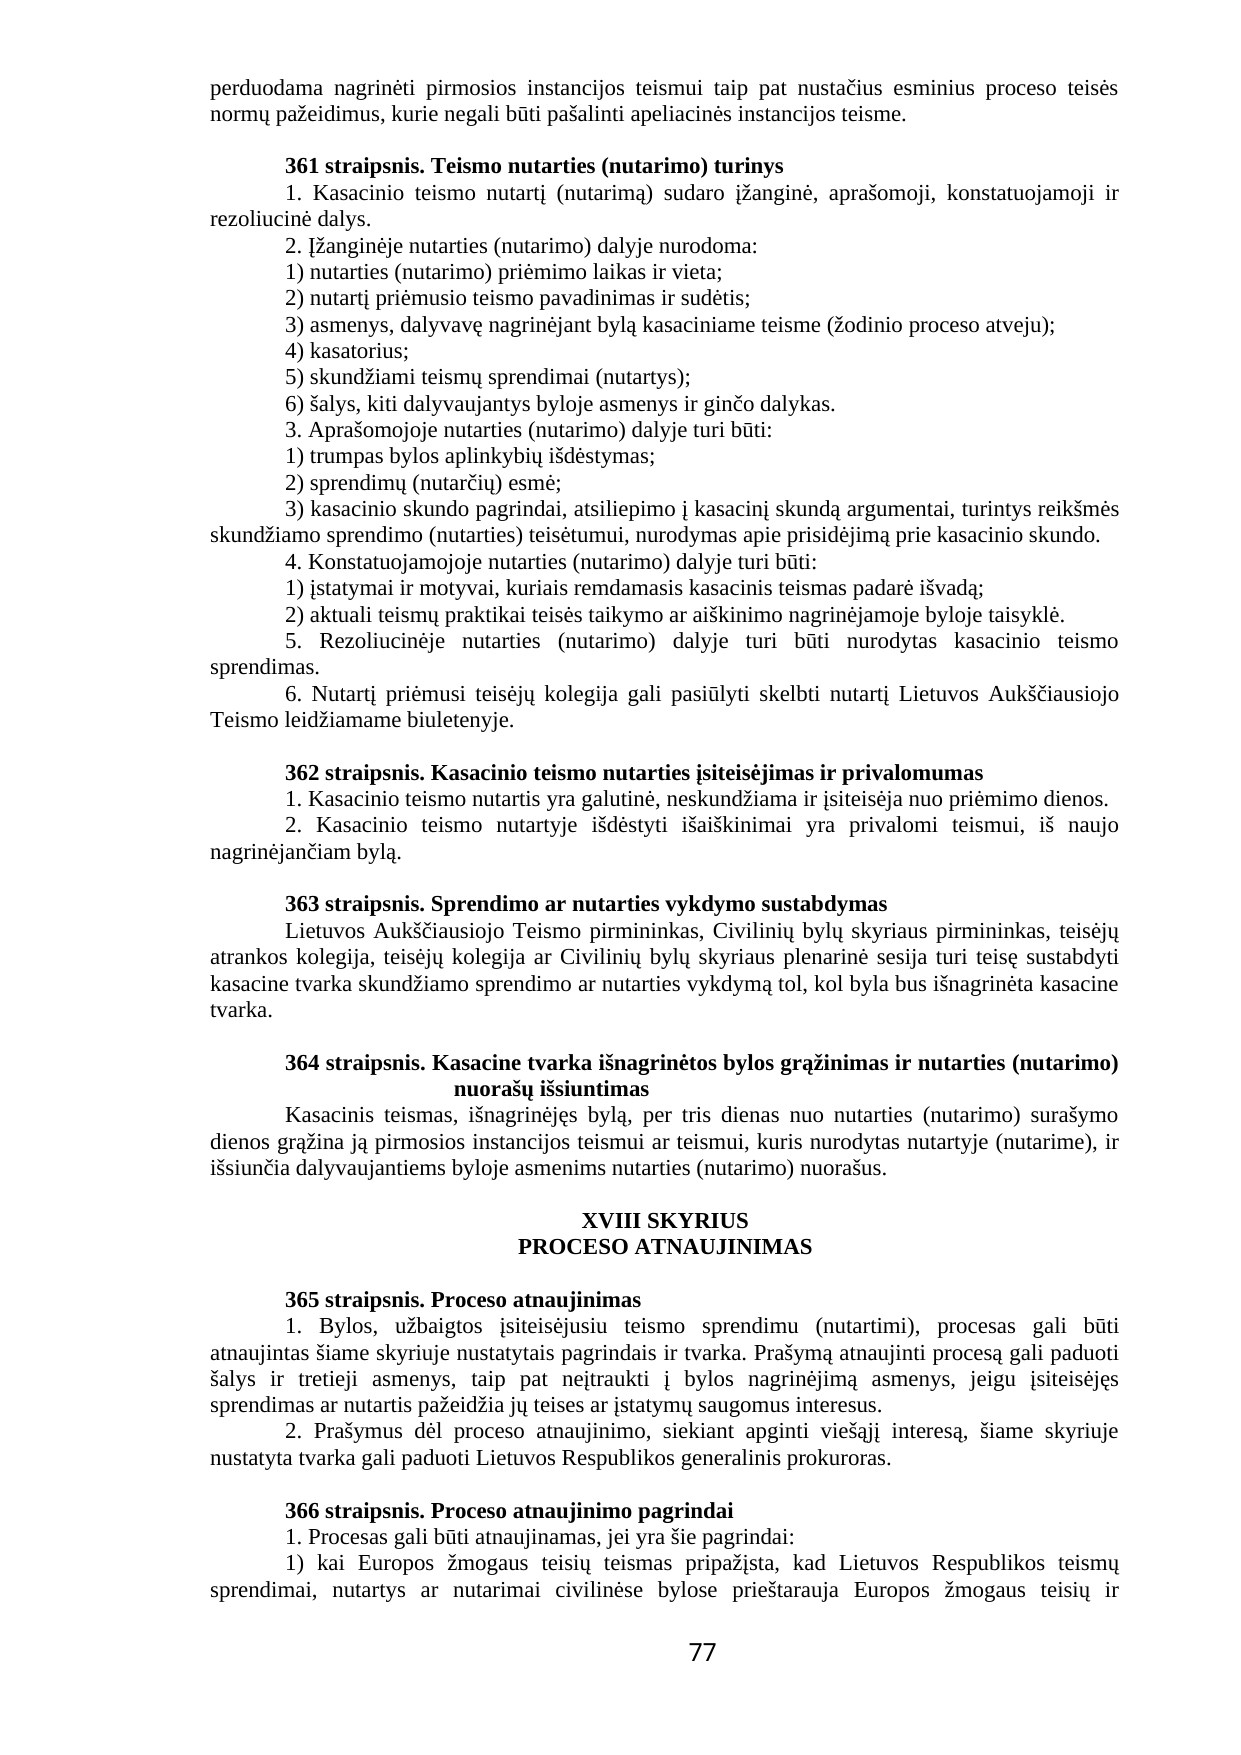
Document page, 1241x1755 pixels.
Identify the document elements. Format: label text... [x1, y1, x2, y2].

text 6. Nutartį priėmusi teisėjų kolegija gali pasiūlyti skelbti nutartį Lietuvos Aukščiausiojo Teismo leidžiamame biuletenyje. [210, 680, 1120, 732]
text perduodama nagrinėti pirmosios instancijos teismui taip pat nustačius esminius proceso teisės normų pažeidimus, kurie negali būti pašalinti apeliacinės instancijos teisme. [210, 73, 1120, 126]
text 361 straipsnis. Teismo nutarties (nutarimo) turinys [210, 153, 1120, 179]
text 1) kai Europos žmogaus teisių teismas pripažįsta, kad Lietuvos Respublikos teismų sprendimai, nutartys ar nutarimai civilinėse bylose prieštarauja Europos žmogaus teisių ir [210, 1549, 1120, 1602]
text 3) asmenys, dalyvavę nagrinėjant bylą kasaciniame teisme (žodinio proceso atveju); [210, 311, 1120, 337]
text 362 straipsnis. Kasacinio teismo nutarties įsiteisėjimas ir privalomumas [210, 759, 1120, 785]
subtitle XVIII SKYRIUS [210, 1207, 1120, 1233]
text 1) įstatymai ir motyvai, kuriais remdamasis kasacinis teismas padarė išvadą; [210, 574, 1120, 601]
text 4. Konstatuojamojoje nutarties (nutarimo) dalyje turi būti: [210, 548, 1120, 574]
text 364 straipsnis. Kasacine tvarka išnagrinėtos bylos grąžinimas ir nutarties (nutarimo) nuorašų išsiuntimas [285, 1049, 1120, 1101]
text 6) šalys, kiti dalyvaujantys byloje asmenys ir ginčo dalykas. [210, 390, 1120, 416]
text 1) trumpas bylos aplinkybių išdėstymas; [210, 442, 1120, 469]
text Kasacinis teismas, išnagrinėjęs bylą, per tris dienas nuo nutarties (nutarimo) surašymo dienos grąžina ją pirmosios instancijos teismui ar teismui, kuris nurodytas nutartyje (nutarime), ir išsiunčia dalyvaujantiems byloje asmenims nutarties (nutarimo) nuorašus. [210, 1101, 1120, 1180]
text 2. Kasacinio teismo nutartyje išdėstyti išaiškinimai yra privalomi teismui, iš naujo nagrinėjančiam bylą. [210, 811, 1120, 864]
text 1. Bylos, užbaigtos įsiteisėjusiu teismo sprendimu (nutartimi), procesas gali būti atnaujintas šiame skyriuje nustatytais pagrindais ir tvarka. Prašymą atnaujinti procesą gali paduoti šalys ir tretieji asmenys, taip pat neįtraukti į bylos nagrinėjimą asmenys, jeigu įsiteisėjęs sprendimas ar nutartis pažeidžia jų teises ar įstatymų saugomus interesus. [210, 1312, 1120, 1418]
text 2) sprendimų (nutarčių) esmė; [210, 469, 1120, 495]
text 2) aktuali teismų praktikai teisės taikymo ar aiškinimo nagrinėjamoje byloje taisyklė. [210, 601, 1120, 627]
text 366 straipsnis. Proceso atnaujinimo pagrindai [210, 1497, 1120, 1523]
text 2) nutartį priėmusio teismo pavadinimas ir sudėtis; [210, 284, 1120, 311]
text 3) kasacinio skundo pagrindai, atsiliepimo į kasacinį skundą argumentai, turintys reikšmės skundžiamo sprendimo (nutarties) teisėtumui, nurodymas apie prisidėjimą prie kasacinio skundo. [210, 495, 1120, 548]
text 363 straipsnis. Sprendimo ar nutarties vykdymo sustabdymas [210, 891, 1120, 917]
text 1. Procesas gali būti atnaujinamas, jei yra šie pagrindai: [210, 1523, 1120, 1549]
text 4) kasatorius; [210, 337, 1120, 363]
text 5) skundžiami teismų sprendimai (nutartys); [210, 363, 1120, 390]
text 1) nutarties (nutarimo) priėmimo laikas ir vieta; [210, 258, 1120, 284]
text 5. Rezoliucinėje nutarties (nutarimo) dalyje turi būti nurodytas kasacinio teismo sprendimas. [210, 627, 1120, 680]
subtitle PROCESO ATNAUJINIMAS [210, 1233, 1120, 1259]
text 3. Aprašomojoje nutarties (nutarimo) dalyje turi būti: [210, 416, 1120, 442]
text 1. Kasacinio teismo nutartį (nutarimą) sudaro įžanginė, aprašomoji, konstatuojamoji ir rezoliucinė dalys. [210, 179, 1120, 232]
text 365 straipsnis. Proceso atnaujinimas [210, 1286, 1120, 1312]
text Lietuvos Aukščiausiojo Teismo pirmininkas, Civilinių bylų skyriaus pirmininkas, teisėjų atrankos kolegija, teisėjų kolegija ar Civilinių bylų skyriaus plenarinė sesija turi teisę sustabdyti kasacine tvarka skundžiamo sprendimo ar nutarties vykdymą tol, kol byla bus išnagrinėta kasacine tvarka. [210, 917, 1120, 1022]
text 1. Kasacinio teismo nutartis yra galutinė, neskundžiama ir įsiteisėja nuo priėmimo dienos. [210, 785, 1120, 811]
text 2. Įžanginėje nutarties (nutarimo) dalyje nurodoma: [229, 232, 1120, 258]
text 2. Prašymus dėl proceso atnaujinimo, siekiant apginti viešąjį interesą, šiame skyriuje nustatyta tvarka gali paduoti Lietuvos Respublikos generalinis prokuroras. [210, 1418, 1120, 1470]
